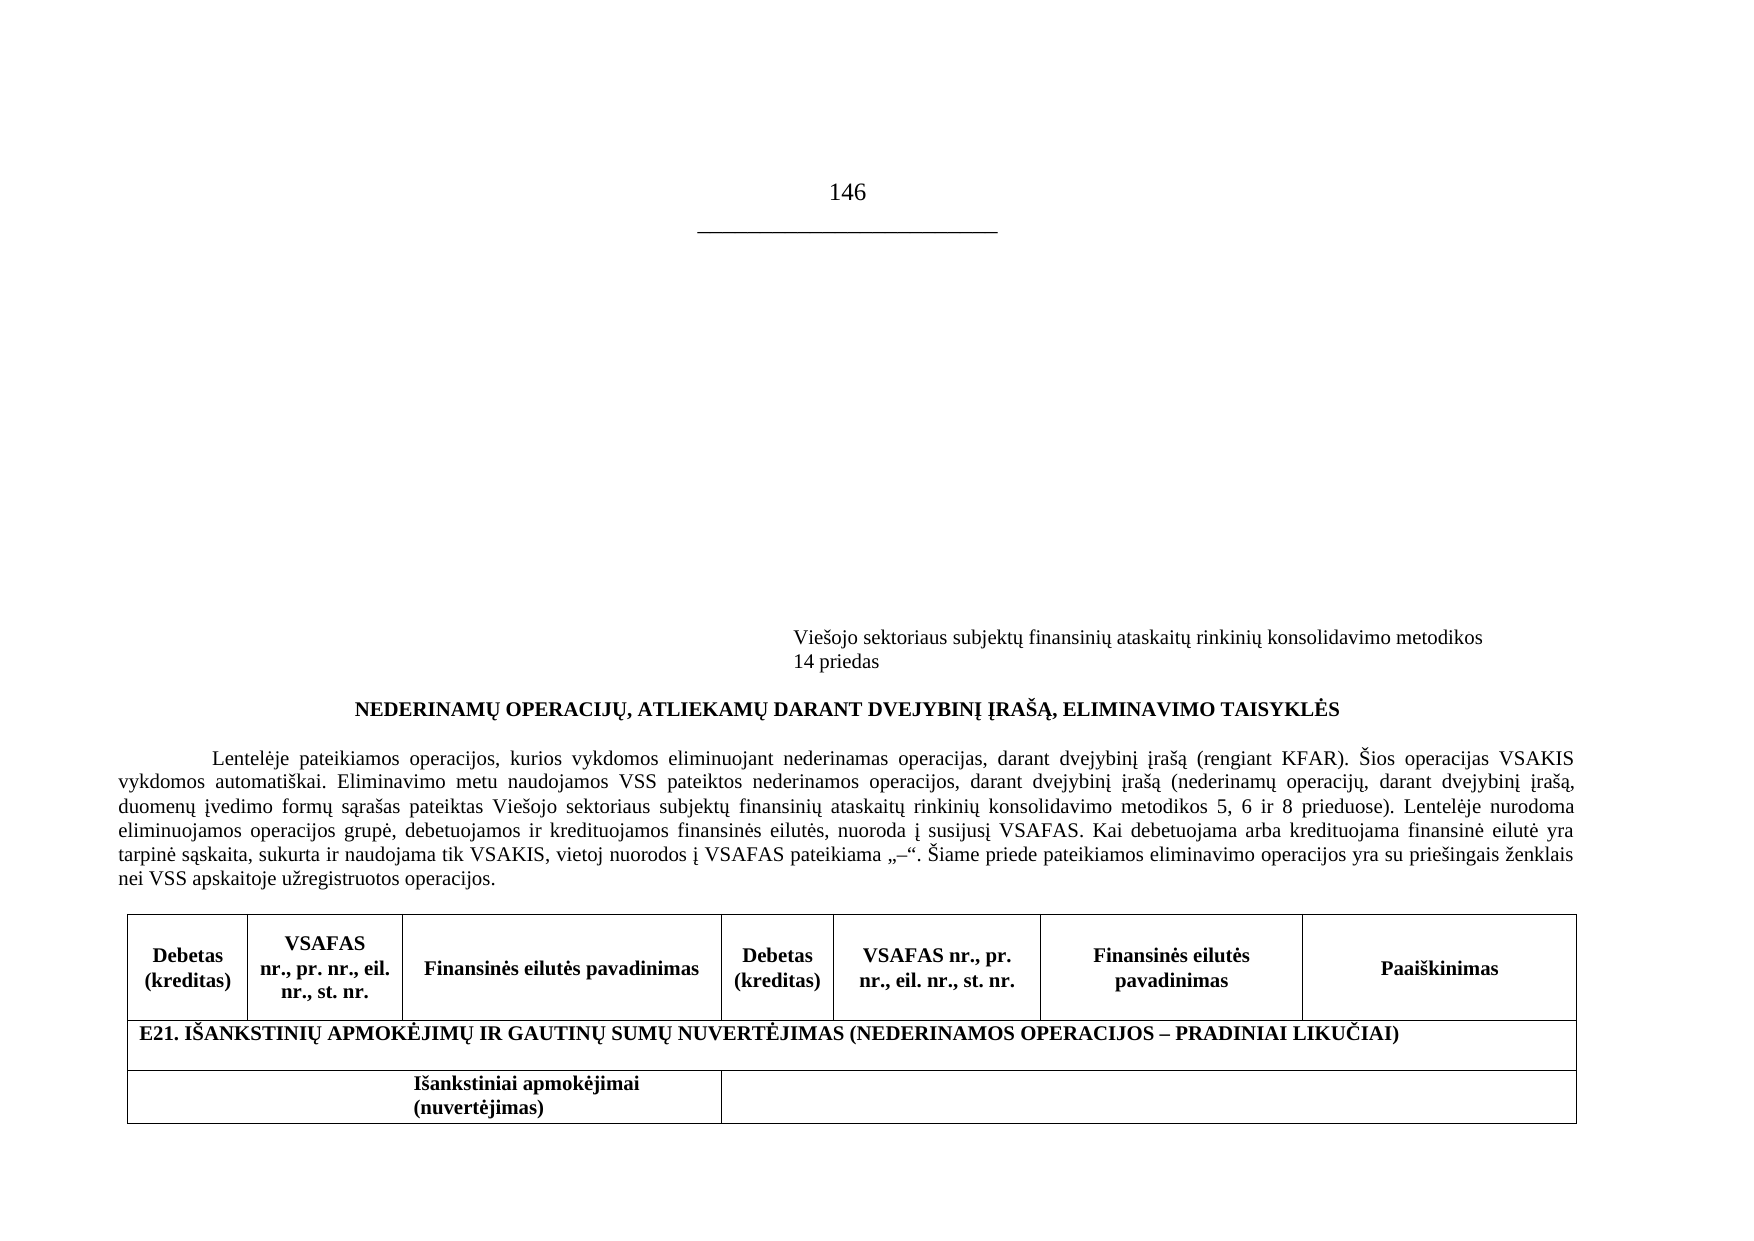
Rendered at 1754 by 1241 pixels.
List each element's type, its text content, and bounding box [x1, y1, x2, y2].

table_cell [128, 1071, 247, 1123]
table_cell [248, 1071, 402, 1123]
table_cell [1303, 1071, 1576, 1123]
table_header VSAFAS nr., pr. nr., eil. nr., st. nr. [248, 915, 402, 1020]
table_cell [834, 1071, 1040, 1123]
text ________________________ [118, 207, 1577, 235]
table_header Finansinės eilutės pavadinimas [1041, 915, 1302, 1020]
table_header Debetas (kreditas) [722, 915, 833, 1020]
table_cell [722, 1071, 834, 1123]
table_cell [1040, 1071, 1303, 1123]
text Lentelėje pateikiamos operacijos, kurios vykdomos eliminuojant nederinamas operacijas, darant dvejybinį įrašą (rengiant KFAR). Šios operacijas VSAKIS vykdomos automatiškai. Eliminavimo metu naudojamos VSS pateiktos nederinamos operacijos, darant dvejybinį įrašą (nederinamų operacijų, darant dvejybinį įrašą, duomenų įvedimo formų sąrašas pateiktas Viešojo sektoriaus subjektų finansinių ataskaitų rinkinių konsolidavimo metodikos 5, 6 ir 8 prieduose). Lentelėje nurodoma eliminuojamos operacijos grupė, debetuojamos ir kredituojamos finansinės eilutės, nuoroda į susijusį VSAFAS. Kai debetuojama arba kredituojama finansinė eilutė yra tarpinė sąskaita, sukurta ir naudojama tik VSAKIS, vietoj nuorodos į VSAFAS pateikiama „–“. Šiame priede pateikiamos eliminavimo operacijos yra su priešingais ženklais nei VSS apskaitoje užregistruotos operacijos. [118, 745, 1577, 890]
text Viešojo sektoriaus subjektų finansinių ataskaitų rinkinių konsolidavimo metodikos [793, 625, 1577, 649]
text 14 priedas [793, 649, 1577, 673]
table_header VSAFAS nr., pr. nr., eil. nr., st. nr. [834, 915, 1040, 1020]
text NEDERINAMŲ OPERACIJŲ, ATLIEKAMŲ DARANT DVEJYBINĮ ĮRAŠĄ, ELIMINAVIMO TAISYKLĖS [118, 697, 1577, 721]
table_header Finansinės eilutės pavadinimas [403, 915, 721, 1020]
table_cell E21. IŠANKSTINIŲ APMOKĖJIMŲ IR GAUTINŲ SUMŲ NUVERTĖJIMAS (NEDERINAMOS OPERACIJOS – PRADINIAI LIKUČIAI) [128, 1021, 1576, 1070]
table_header Paaiškinimas [1303, 915, 1576, 1020]
table_header Debetas (kreditas) [128, 915, 247, 1020]
table_cell Išankstiniai apmokėjimai (nuvertėjimas) [402, 1071, 721, 1123]
